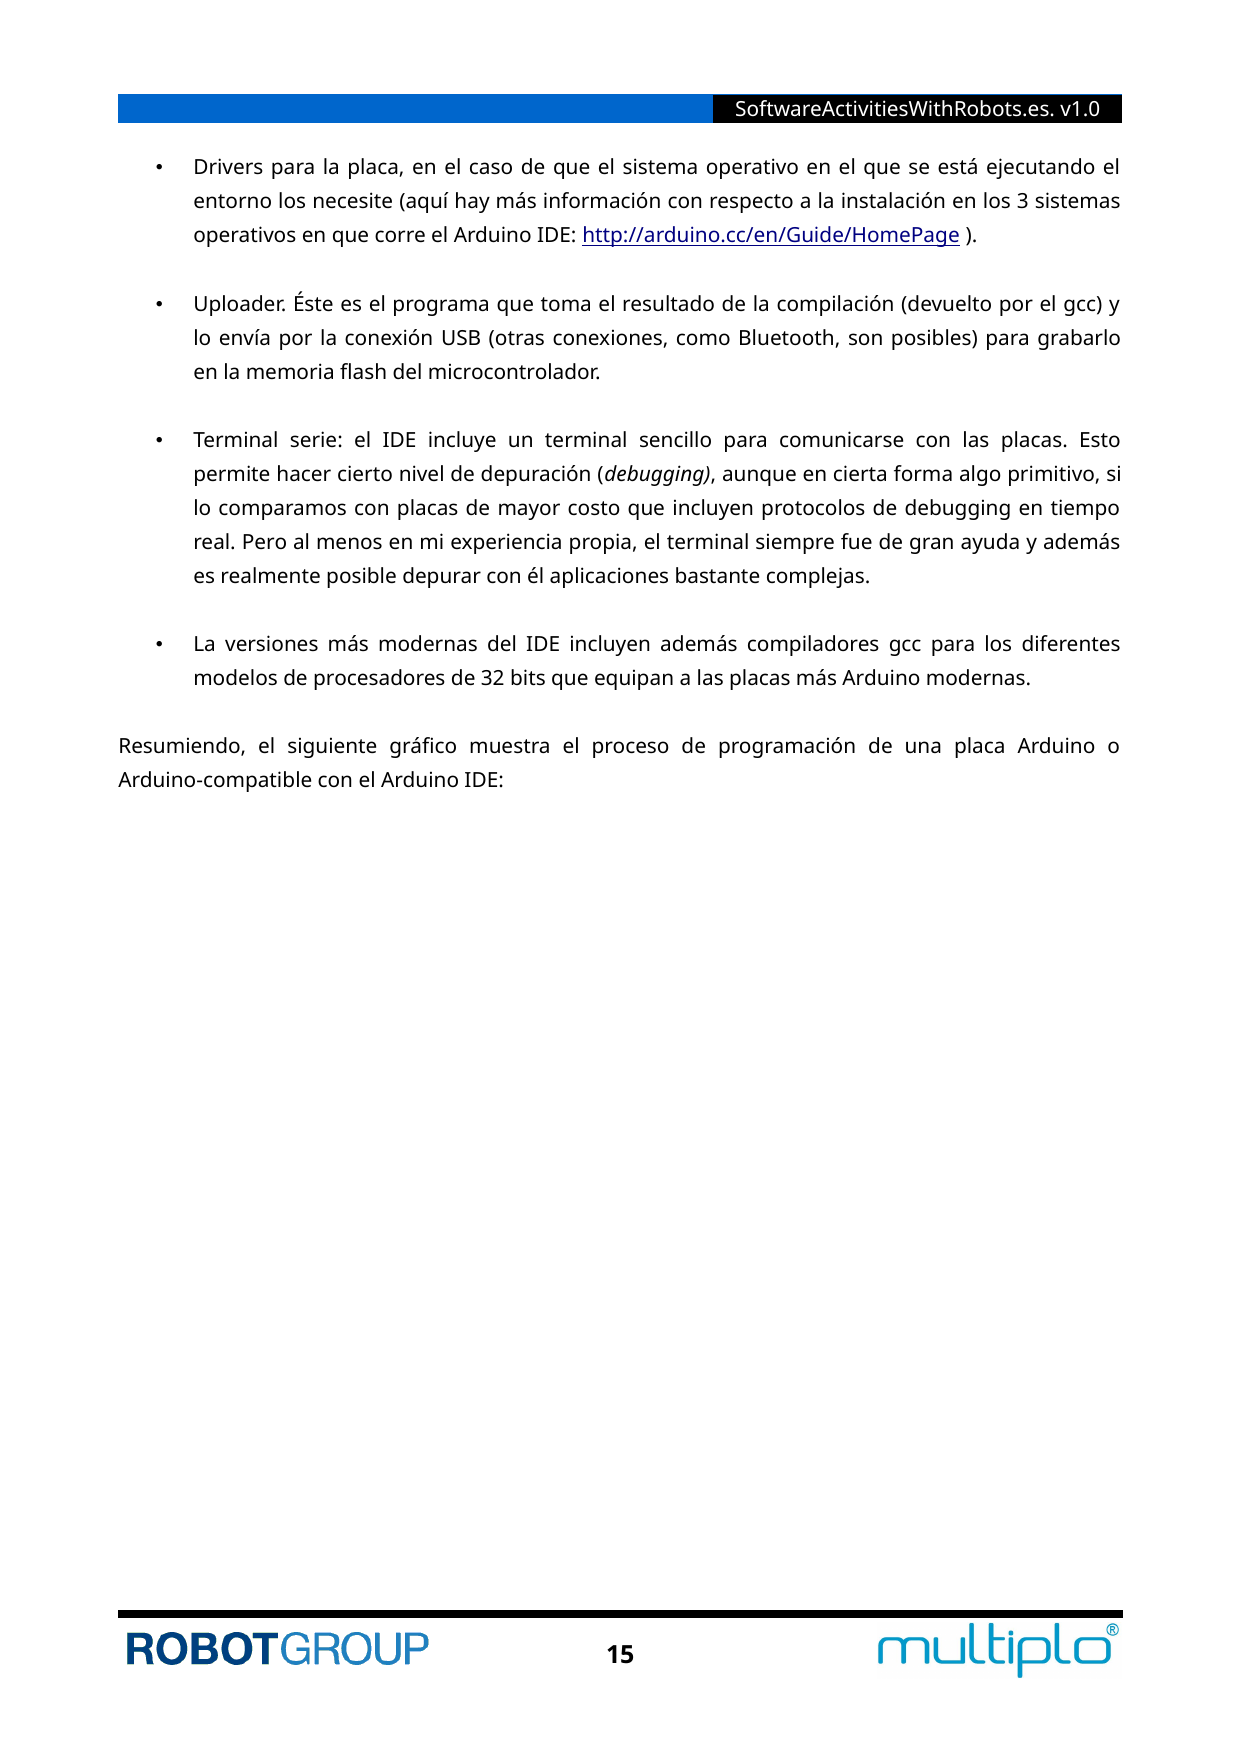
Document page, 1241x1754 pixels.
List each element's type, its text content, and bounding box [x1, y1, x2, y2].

list Uploader. Éste es el programa que toma el resultado de la compilación (devuelto por el gcc) y lo envía por la conexión USB (otras conexiones, como Bluetooth, son posibles) para grabarlo en la memoria flash del microcontrolador. [156, 289, 1122, 385]
picture [118, 1622, 434, 1673]
list La versiones más modernas del IDE incluyen además compiladores gcc para los diferentes modelos de procesadores de 32 bits que equipan a las placas más Arduino modernas. [156, 629, 1122, 692]
picture [877, 1622, 1123, 1679]
text Resumiendo, el siguiente gráfico muestra el proceso de programación de una placa Arduino o Arduino-compatible con el Arduino IDE: [118, 731, 1122, 794]
list Drivers para la placa, en el caso de que el sistema operativo en el que se está ejecutando el entorno los necesite (aquí hay más información con respecto a la instalación en los 3 sistemas operativos en que corre el Arduino IDE: http://arduino.cc/en/Guide/HomePage ). [156, 152, 1122, 249]
list Terminal serie: el IDE incluye un terminal sencillo para comunicarse con las placas. Esto permite hacer cierto nivel de depuración (debugging), aunque en cierta forma algo primitivo, si lo comparamos con placas de mayor costo que incluyen protocolos de debugging en tiempo real. Pero al menos en mi experiencia propia, el terminal siempre fue de gran ayuda y además es realmente posible depurar con él aplicaciones bastante complejas. [156, 425, 1122, 589]
